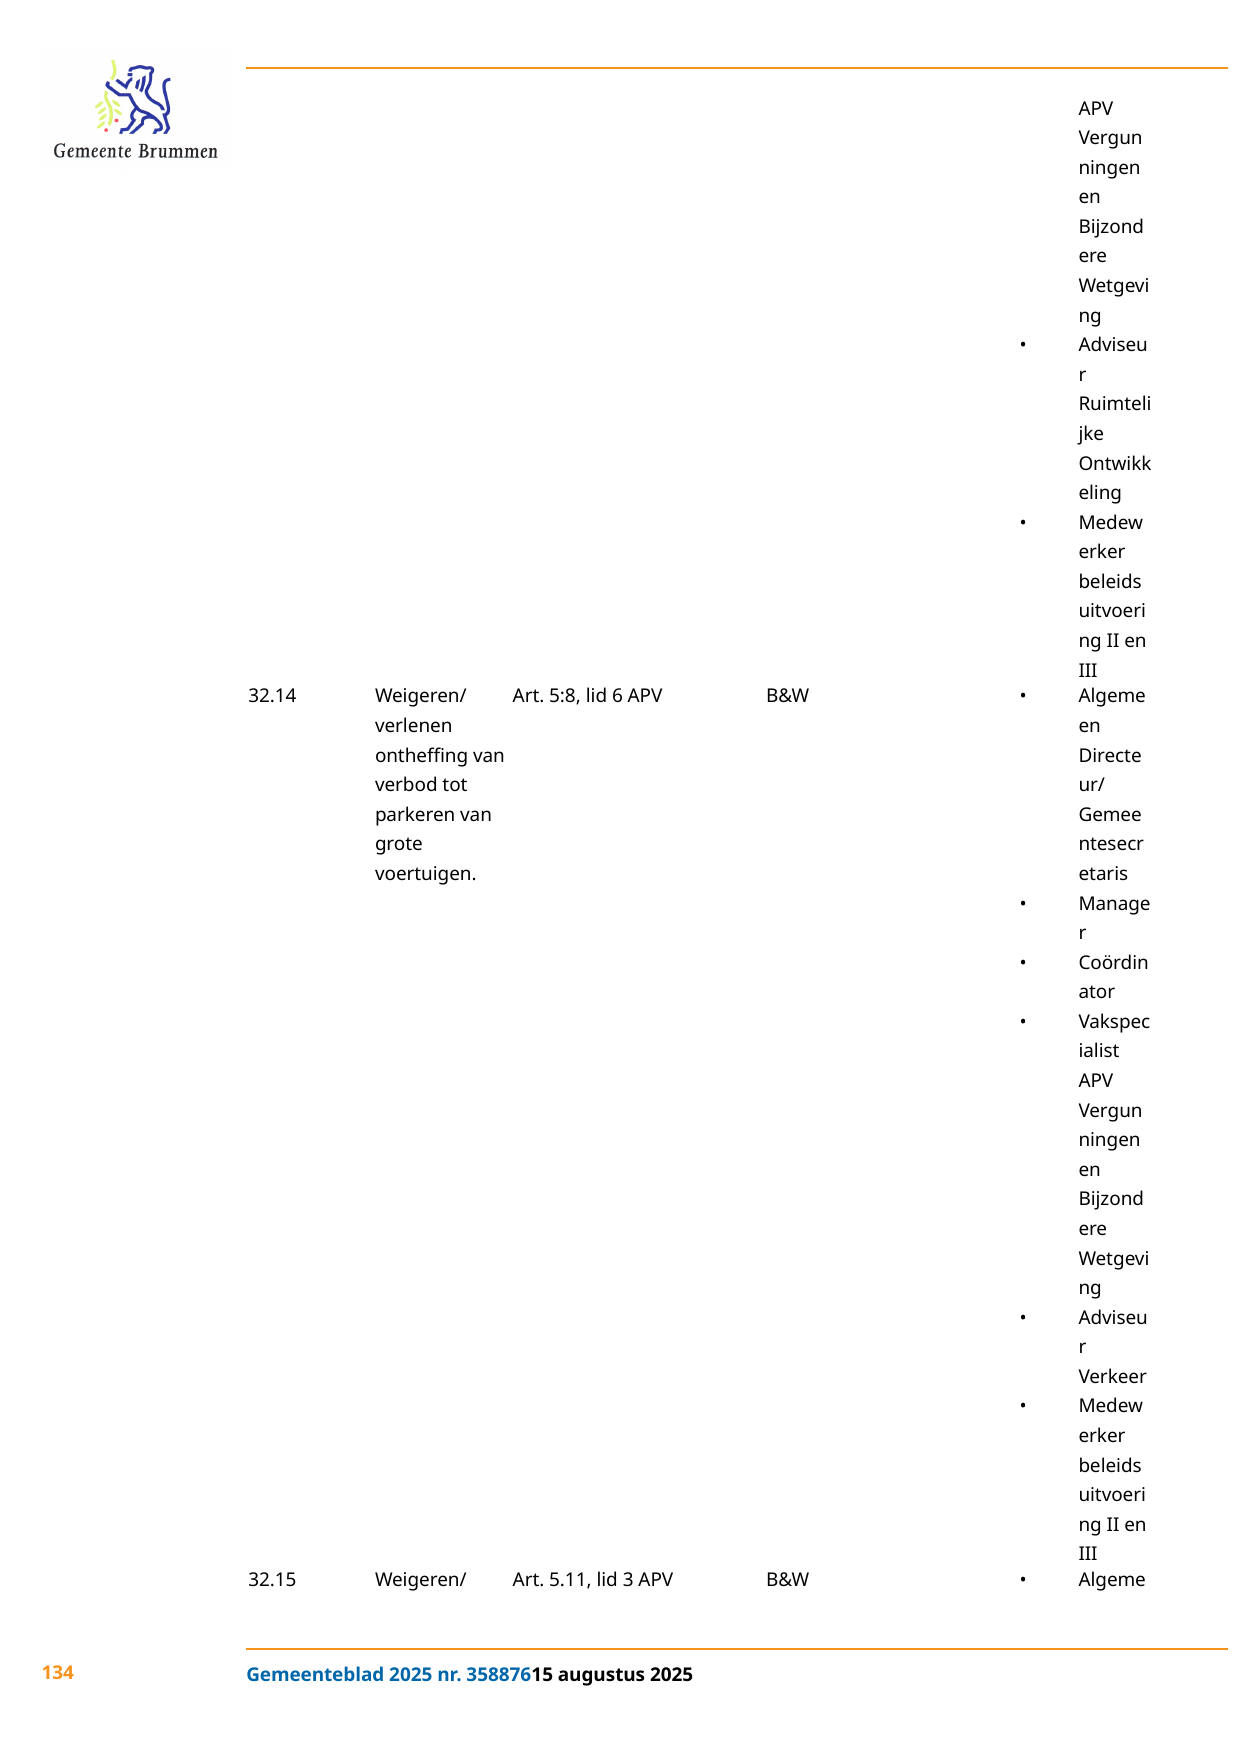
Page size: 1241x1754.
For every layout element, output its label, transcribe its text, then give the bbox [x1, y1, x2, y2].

table_cell 32.14 [248, 683, 375, 1566]
table_cell Weigeren/verlenen ontheffing van verbod tot parkeren van grote voertuigen. [375, 683, 512, 1566]
table_cell 32.15 [248, 1566, 375, 1592]
table_cell Art. 5.11, lid 3 APV [513, 1566, 766, 1592]
table_cell [766, 95, 893, 683]
table_cell Algemeen Directeur/ Gemeentesecretaris Manager Coördinator Vakspecialist APV Vergunningen en Bijzondere Wetgeving Adviseur Verkeer Medewerker beleidsuitvoering II en III [1019, 683, 1152, 1566]
table_cell Art. 5:8, lid 6 APV [513, 683, 766, 1566]
table_cell [248, 95, 375, 683]
table_cell Weigeren/ [375, 1566, 512, 1592]
table_cell [893, 95, 1019, 683]
table_cell B&W [766, 683, 893, 1566]
table_cell [513, 95, 766, 683]
table_cell [893, 1566, 1019, 1592]
table_cell APV Vergunningen en Bijzondere Wetgeving Adviseur Ruimtelijke Ontwikkeling Medewerker beleidsuitvoering II en III [1019, 95, 1152, 683]
table_cell [375, 95, 512, 683]
table_cell B&W [766, 1566, 893, 1592]
picture [41, 47, 231, 172]
table_cell [893, 683, 1019, 1566]
